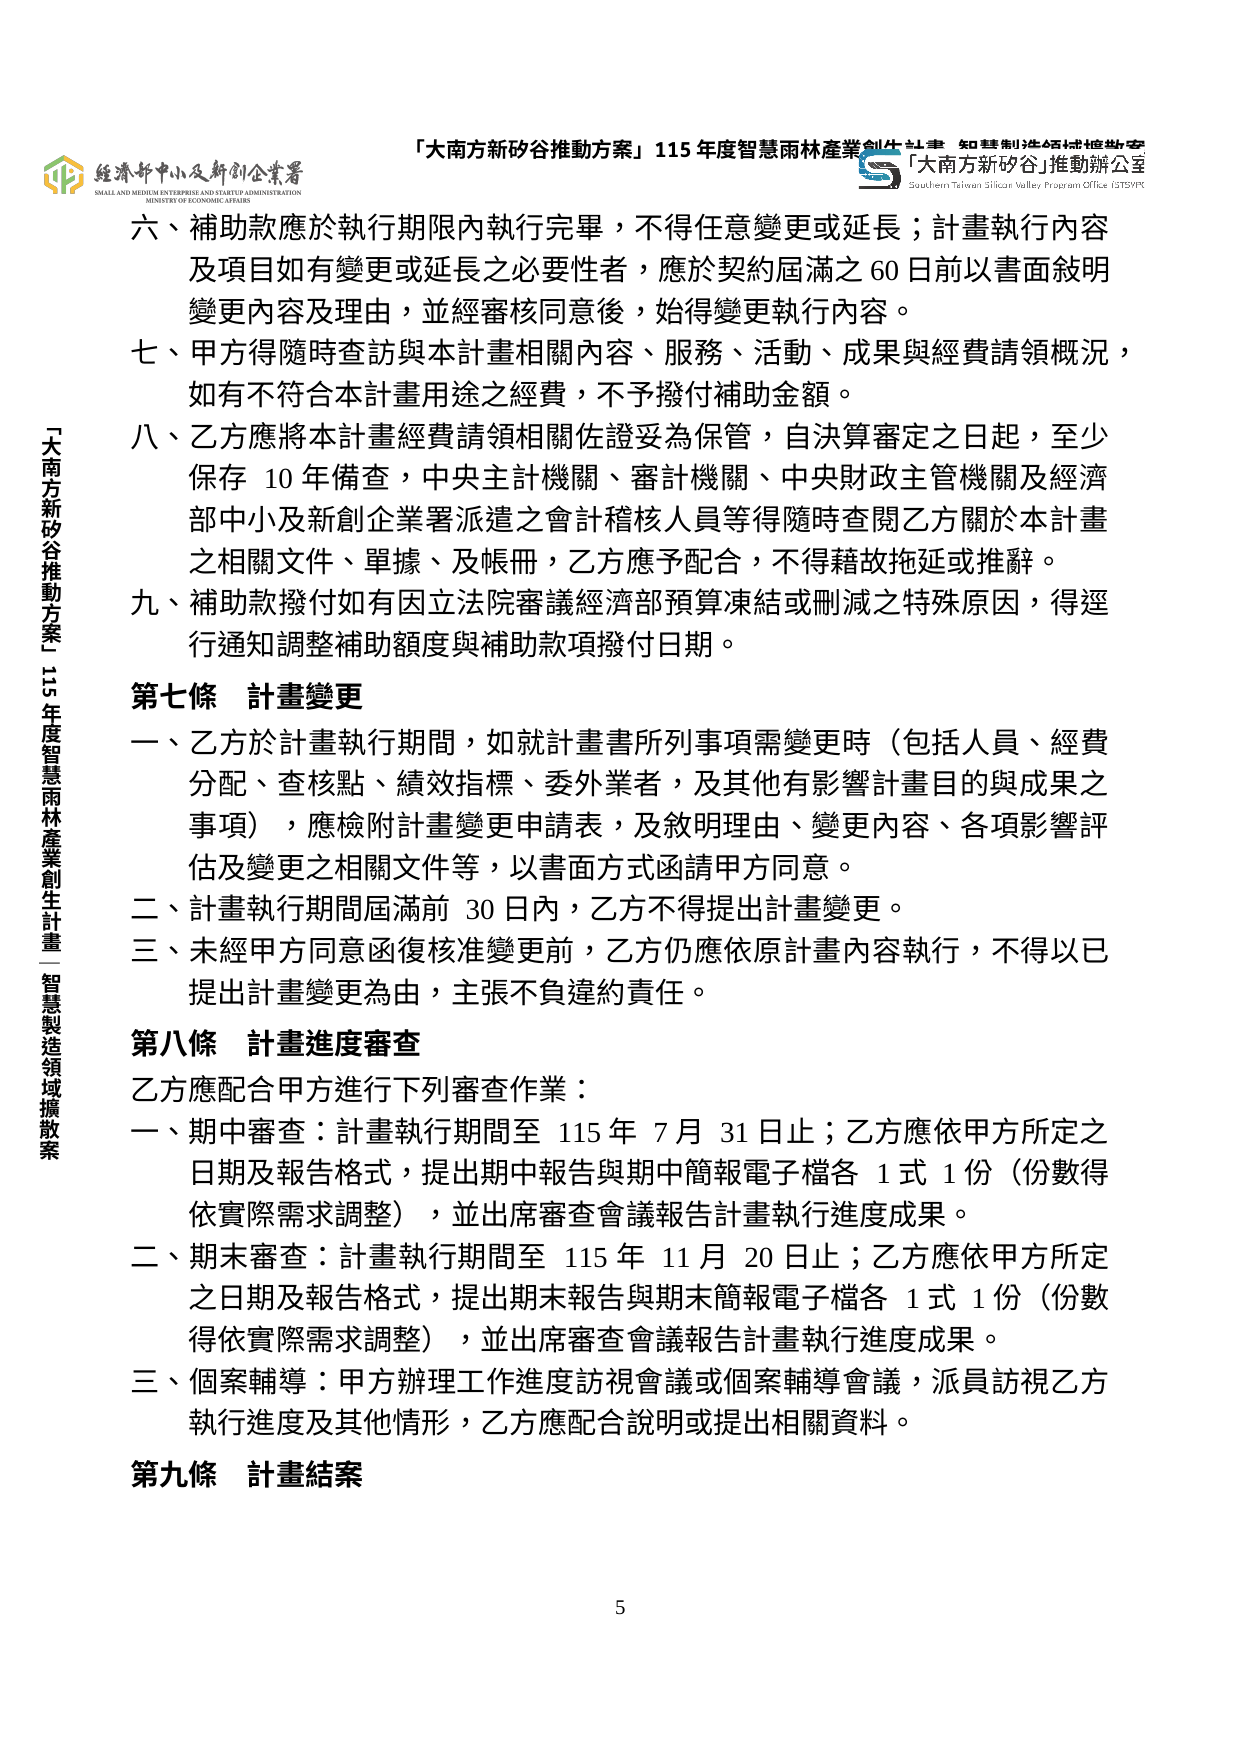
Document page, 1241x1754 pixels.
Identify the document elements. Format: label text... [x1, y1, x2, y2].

text 二、計畫執行期間屆滿前 30 日內，乙方不得提出計畫變更。 [130, 886, 1110, 928]
text 一、乙方於計畫執行期間，如就計畫書所列事項需變更時（包括人員、經費分配、查核點、績效指標、委外業者，及其他有影響計畫目的與成果之事項），應檢附計畫變更申請表，及敘明理由、變更內容、各項影響評估及變更之相關文件等，以書面方式函請甲方同意。 [130, 720, 1110, 886]
text 一、期中審查：計畫執行期間至 115 年 7 月 31 日止；乙方應依甲方所定之日期及報告格式，提出期中報告與期中簡報電子檔各 1 式 1 份（份數得依實際需求調整），並出席審查會議報告計畫執行進度成果。 [130, 1109, 1110, 1234]
text 六、補助款應於執行期限內執行完畢，不得任意變更或延長；計畫執行內容及項目如有變更或延長之必要性者，應於契約屆滿之60日前以書面敍明變更內容及理由，並經審核同意後，始得變更執行內容。 [130, 163, 1110, 331]
text 九、補助款撥付如有因立法院審議經濟部預算凍結或刪減之特殊原因，得逕行通知調整補助額度與補助款項撥付日期。 [130, 581, 1110, 664]
text 第七條 計畫變更 [130, 673, 1110, 716]
text 八、乙方應將本計畫經費請領相關佐證妥為保管，自決算審定之日起，至少保存 10 年備查，中央主計機關、審計機關、中央財政主管機關及經濟部中小及新創企業署派遣之會計稽核人員等得隨時查閱乙方關於本計畫之相關文件、單據、及帳冊，乙方應予配合，不得藉故拖延或推辭。 [130, 414, 1110, 581]
text 乙方應配合甲方進行下列審查作業： [130, 1067, 1110, 1109]
text 三、未經甲方同意函復核准變更前，乙方仍應依原計畫內容執行，不得以已提出計畫變更為由，主張不負違約責任。 [130, 928, 1110, 1011]
text 二、期末審查：計畫執行期間至 115 年 11 月 20 日止；乙方應依甲方所定之日期及報告格式，提出期末報告與期末簡報電子檔各 1 式 1 份（份數得依實際需求調整），並出席審查會議報告計畫執行進度成果。 [130, 1234, 1110, 1359]
text 第九條 計畫結案 [130, 1452, 1110, 1494]
text 三、個案輔導：甲方辦理工作進度訪視會議或個案輔導會議，派員訪視乙方執行進度及其他情形，乙方應配合說明或提出相關資料。 [130, 1359, 1110, 1442]
text 第八條 計畫進度審查 [130, 1021, 1110, 1063]
text 七、甲方得隨時查訪與本計畫相關內容、服務、活動、成果與經費請領概況，如有不符合本計畫用途之經費，不予撥付補助金額。 [130, 331, 1110, 414]
